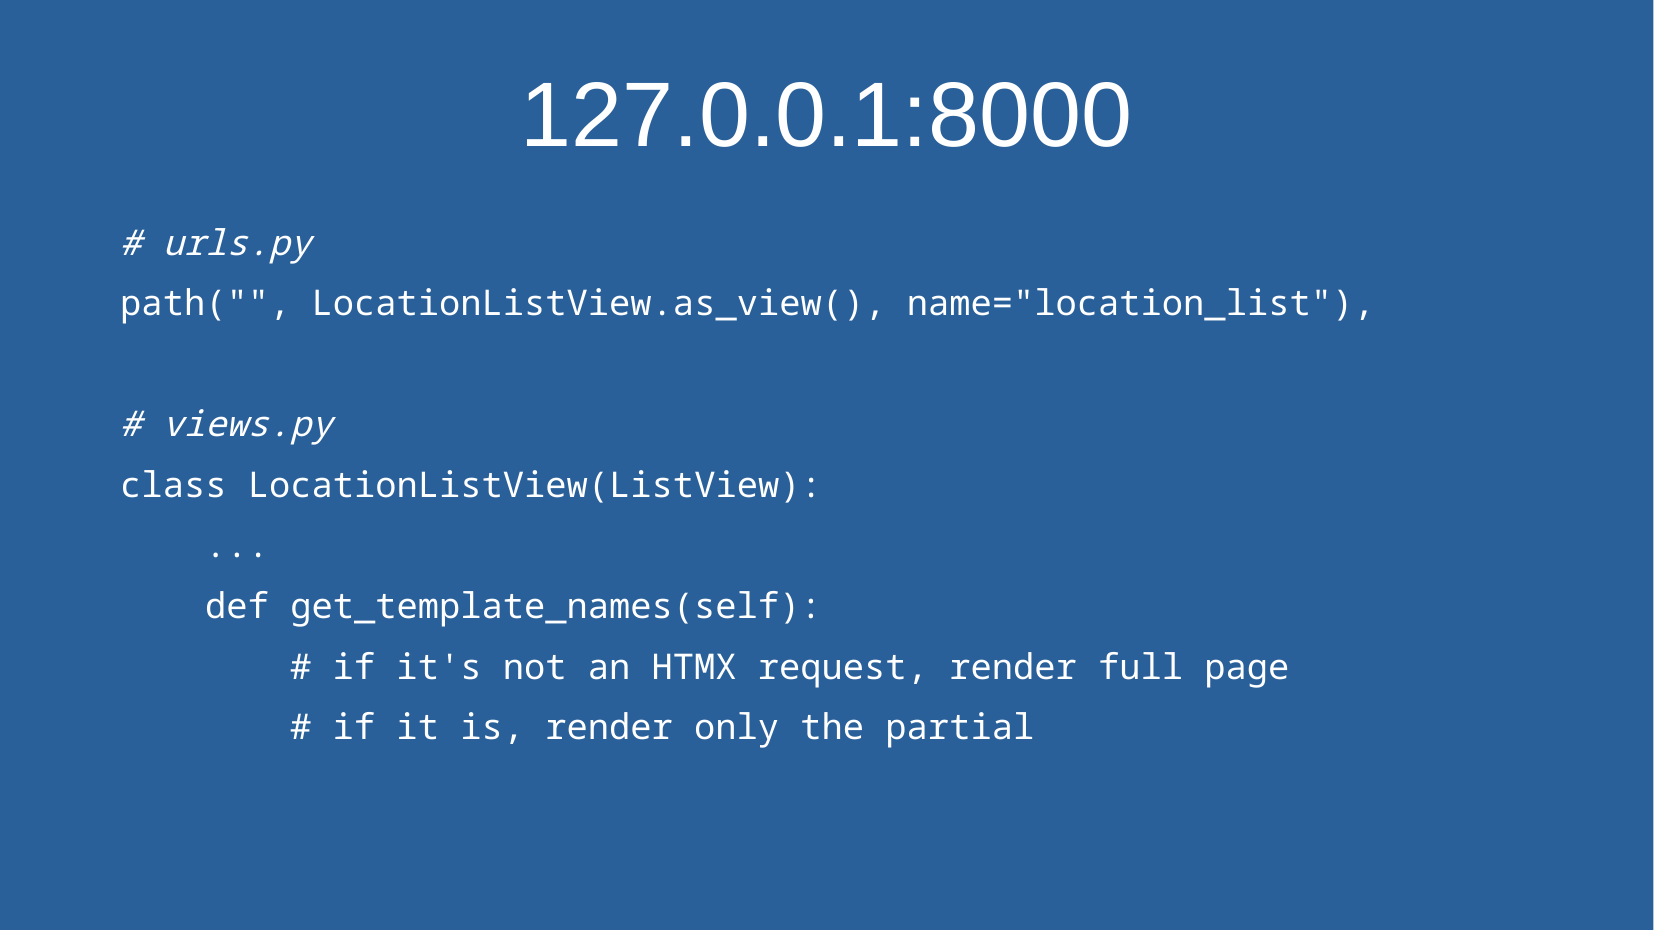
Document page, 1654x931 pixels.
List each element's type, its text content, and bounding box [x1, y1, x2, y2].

list # urls.py path("", LocationListView.as_view(), name="location_list"), # views.py class LocationListView(ListView): ... def get_template_names(self): # if it's not an HTMX request, render full page # if it is, render only the partial [82, 217, 1571, 758]
title 127.0.0.1:8000 [82, 37, 1571, 193]
